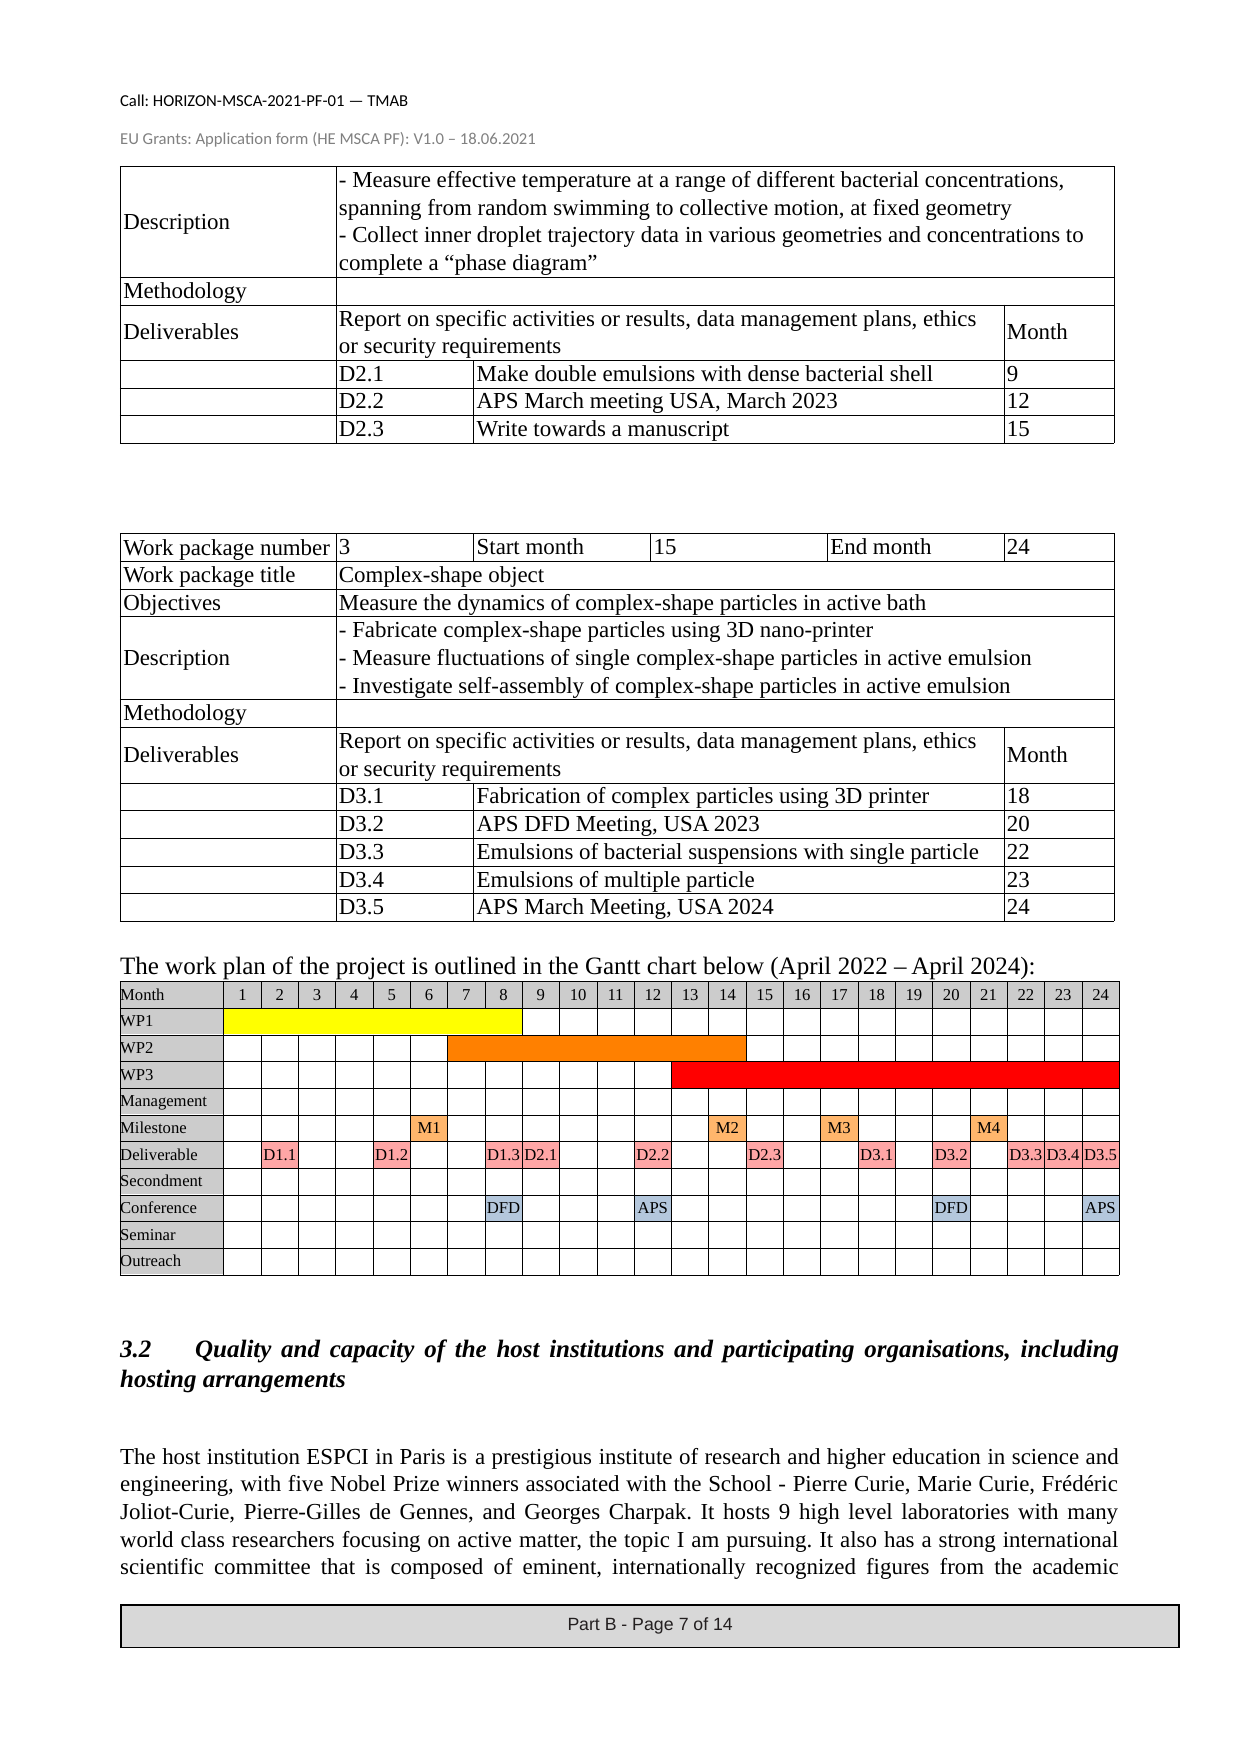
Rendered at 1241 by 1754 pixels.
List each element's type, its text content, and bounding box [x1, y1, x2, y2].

table_cell Emulsions of bacterial suspensions with single particle [474, 839, 1004, 866]
table_cell [747, 1116, 783, 1141]
table_cell [635, 1062, 671, 1088]
table_cell Deliverables [121, 306, 336, 360]
table_cell Management [121, 1089, 223, 1114]
text The work plan of the project is outlined in the Gantt chart below (April 2022 – April 2024): [120, 951, 1121, 980]
table_cell APS March meeting USA, March 2023 [474, 389, 1004, 415]
table_header Work package number [121, 534, 336, 561]
table_cell D2.1 [523, 1142, 559, 1168]
table_cell [374, 1222, 410, 1248]
table_cell D3.1 [337, 784, 473, 810]
table_cell [262, 1062, 298, 1088]
table_cell Month [1005, 306, 1114, 360]
table_cell [971, 1036, 1007, 1061]
table_cell [224, 1009, 522, 1034]
table_cell D3.3 [1008, 1142, 1044, 1168]
table_cell [336, 1249, 373, 1274]
table_cell [224, 1062, 261, 1088]
table_cell [523, 1062, 559, 1088]
table_cell [448, 1222, 485, 1248]
table_cell [971, 1249, 1007, 1274]
table_cell [896, 1196, 932, 1221]
table_cell APS DFD Meeting, USA 2023 [474, 811, 1004, 838]
table_header 11 [598, 982, 634, 1008]
table_cell [672, 1169, 708, 1194]
table_cell [121, 416, 336, 443]
table_cell [896, 1089, 932, 1114]
table_cell [598, 1196, 634, 1221]
table_cell [374, 1116, 410, 1141]
table_cell [821, 1169, 858, 1194]
table_cell [336, 1036, 373, 1061]
table_cell [411, 1222, 447, 1248]
table_cell [709, 1196, 746, 1221]
table_cell [337, 278, 1114, 304]
table_cell [1045, 1222, 1082, 1248]
table_cell [598, 1222, 634, 1248]
table_cell D2.2 [337, 389, 473, 415]
table_cell [1083, 1222, 1119, 1248]
table_cell M2 [709, 1116, 746, 1141]
table_cell [336, 1169, 373, 1194]
table_cell [486, 1169, 522, 1194]
table_cell [448, 1036, 746, 1061]
table_header 15 [747, 982, 783, 1008]
table_cell [486, 1089, 522, 1114]
table_cell [1045, 1089, 1082, 1114]
table_cell [1083, 1169, 1119, 1194]
table_cell DFD [933, 1196, 970, 1221]
table_cell - Measure effective temperature at a range of different bacterial concentrations, spanning from random swimming to collective motion, at fixed geometry - Collect inner droplet trajectory data in various geometries and concentrations to complete a “phase diagram” [337, 167, 1114, 277]
table_cell 22 [1005, 839, 1114, 866]
table_cell [971, 1089, 1007, 1114]
table_cell [747, 1196, 783, 1221]
table_header 24 [1005, 534, 1114, 561]
table_cell 12 [1005, 389, 1114, 415]
table_cell [411, 1249, 447, 1274]
table_header 13 [672, 982, 708, 1008]
table_cell [486, 1062, 522, 1088]
table_cell [821, 1036, 858, 1061]
table_cell [448, 1196, 485, 1221]
table_cell DFD [486, 1196, 522, 1221]
table_cell [1008, 1169, 1044, 1194]
table_cell Month [1005, 728, 1114, 782]
table_header 24 [1083, 982, 1119, 1008]
table_cell [635, 1249, 671, 1274]
table_cell [784, 1222, 820, 1248]
table_cell [598, 1142, 634, 1168]
table_cell Description [121, 167, 336, 277]
table_cell [747, 1036, 783, 1061]
table_cell [262, 1169, 298, 1194]
table_cell [821, 1142, 858, 1168]
table_cell APS March Meeting, USA 2024 [474, 894, 1004, 921]
table_header 20 [933, 982, 970, 1008]
table_cell [121, 811, 336, 838]
table_cell [859, 1169, 895, 1194]
table_cell [1008, 1036, 1044, 1061]
table_cell Deliverable [121, 1142, 223, 1168]
table_cell [598, 1249, 634, 1274]
table_cell [523, 1009, 559, 1034]
table_cell [337, 700, 1114, 727]
table_cell [374, 1089, 410, 1114]
table_header 6 [411, 982, 447, 1008]
table_cell [374, 1036, 410, 1061]
table_cell [1083, 1009, 1119, 1034]
table_cell [336, 1062, 373, 1088]
table_cell [411, 1089, 447, 1114]
table_cell [299, 1036, 335, 1061]
table_cell [560, 1089, 597, 1114]
table_cell Description [121, 617, 336, 699]
table_cell [635, 1222, 671, 1248]
table_cell [933, 1249, 970, 1274]
table_cell [1045, 1009, 1082, 1034]
table_cell [1008, 1116, 1044, 1141]
table_header 10 [560, 982, 597, 1008]
table_cell [672, 1089, 708, 1114]
table_cell [821, 1009, 858, 1034]
table_cell [672, 1249, 708, 1274]
table_cell Work package title [121, 562, 336, 589]
table_cell [859, 1249, 895, 1274]
table_cell [560, 1142, 597, 1168]
table_cell [299, 1222, 335, 1248]
table_cell [523, 1116, 559, 1141]
table_cell [859, 1036, 895, 1061]
table_cell WP1 [121, 1009, 223, 1034]
table_cell [598, 1089, 634, 1114]
table_cell [971, 1222, 1007, 1248]
table_cell [635, 1009, 671, 1034]
table_cell [672, 1116, 708, 1141]
table_cell [784, 1249, 820, 1274]
table_cell D2.2 [635, 1142, 671, 1168]
table_cell [1045, 1196, 1082, 1221]
table_cell [598, 1009, 634, 1034]
table_cell D3.2 [933, 1142, 970, 1168]
table_cell [784, 1036, 820, 1061]
table_cell [224, 1116, 261, 1141]
table_cell [224, 1142, 261, 1168]
table_cell [262, 1222, 298, 1248]
table_cell [672, 1142, 708, 1168]
table_cell [411, 1196, 447, 1221]
table_cell D2.3 [747, 1142, 783, 1168]
table_cell [1083, 1249, 1119, 1274]
table_cell [262, 1089, 298, 1114]
table_cell Methodology [121, 700, 336, 727]
table_cell [121, 867, 336, 893]
table_cell [299, 1062, 335, 1088]
table_cell Methodology [121, 278, 336, 304]
table_header End month [828, 534, 1004, 561]
table_cell Measure the dynamics of complex-shape particles in active bath [337, 590, 1114, 616]
table_cell APS [635, 1196, 671, 1221]
table_cell [299, 1142, 335, 1168]
table_cell 23 [1005, 867, 1114, 893]
table_cell Objectives [121, 590, 336, 616]
table_cell [486, 1222, 522, 1248]
table_cell D2.3 [337, 416, 473, 443]
table_header 7 [448, 982, 485, 1008]
table_cell [374, 1169, 410, 1194]
table_cell [784, 1089, 820, 1114]
table_cell [1045, 1116, 1082, 1141]
table_cell [1083, 1116, 1119, 1141]
text 3.2 Quality and capacity of the host institutions and participating organisations, including hosting arrangements [120, 1334, 1121, 1393]
table_cell Report on specific activities or results, data management plans, ethics or security requirements [337, 306, 1004, 360]
table_cell 15 [1005, 416, 1114, 443]
table_header 9 [523, 982, 559, 1008]
table_cell [784, 1116, 820, 1141]
table_cell WP2 [121, 1036, 223, 1061]
table_cell [411, 1062, 447, 1088]
table_cell M1 [411, 1116, 447, 1141]
table_cell Outreach [121, 1249, 223, 1274]
table_cell 24 [1005, 894, 1114, 921]
table_cell [224, 1222, 261, 1248]
table_cell [121, 894, 336, 921]
table_cell [448, 1169, 485, 1194]
table_cell [747, 1222, 783, 1248]
table_cell [598, 1116, 634, 1141]
table_cell [933, 1222, 970, 1248]
table_cell M4 [971, 1116, 1007, 1141]
table_cell Seminar [121, 1222, 223, 1248]
table_header 3 [299, 982, 335, 1008]
table_cell D1.3 [486, 1142, 522, 1168]
table_cell 20 [1005, 811, 1114, 838]
table_cell [374, 1196, 410, 1221]
table_cell [299, 1089, 335, 1114]
table_cell D3.3 [337, 839, 473, 866]
table_cell APS [1083, 1196, 1119, 1221]
table_cell [709, 1169, 746, 1194]
table_cell [709, 1142, 746, 1168]
table_cell [635, 1169, 671, 1194]
table_cell D3.1 [859, 1142, 895, 1168]
table_cell [747, 1089, 783, 1114]
table_cell [1045, 1169, 1082, 1194]
table_cell [523, 1089, 559, 1114]
table_cell Fabrication of complex particles using 3D printer [474, 784, 1004, 810]
table_cell [448, 1116, 485, 1141]
table_cell D3.5 [1083, 1142, 1119, 1168]
table_cell Complex-shape object [337, 562, 1114, 589]
table_cell [1008, 1089, 1044, 1114]
table_cell [262, 1249, 298, 1274]
table_cell [747, 1169, 783, 1194]
table_cell [896, 1222, 932, 1248]
table_cell [933, 1009, 970, 1034]
table_cell [336, 1116, 373, 1141]
table_header 4 [336, 982, 373, 1008]
table_cell [523, 1169, 559, 1194]
table_cell [672, 1196, 708, 1221]
table_cell [1083, 1089, 1119, 1114]
table_cell [560, 1062, 597, 1088]
table_cell D3.4 [1045, 1142, 1082, 1168]
table_cell [1008, 1009, 1044, 1034]
table_cell [121, 361, 336, 387]
table_cell [224, 1089, 261, 1114]
table_cell Write towards a manuscript [474, 416, 1004, 443]
table_cell [971, 1196, 1007, 1221]
table_cell [709, 1249, 746, 1274]
table_cell D1.2 [374, 1142, 410, 1168]
table_cell [635, 1116, 671, 1141]
table_cell [224, 1196, 261, 1221]
table_cell [262, 1116, 298, 1141]
table_header Month [121, 982, 223, 1008]
table_header Start month [474, 534, 650, 561]
table_cell [121, 389, 336, 415]
table_cell [709, 1009, 746, 1034]
table_cell [224, 1169, 261, 1194]
table_cell [784, 1009, 820, 1034]
table_cell [896, 1009, 932, 1034]
table_cell D3.2 [337, 811, 473, 838]
table_cell [336, 1089, 373, 1114]
table_cell [486, 1116, 522, 1141]
table_cell [784, 1142, 820, 1168]
table_cell [821, 1196, 858, 1221]
table_cell [1083, 1036, 1119, 1061]
table_cell Conference [121, 1196, 223, 1221]
table_cell [1008, 1222, 1044, 1248]
table_cell [933, 1089, 970, 1114]
table_header 3 [337, 534, 473, 561]
table_cell 9 [1005, 361, 1114, 387]
table_header 15 [651, 534, 827, 561]
table_cell [448, 1142, 485, 1168]
table_cell [523, 1249, 559, 1274]
table_header 17 [821, 982, 858, 1008]
table_cell [121, 839, 336, 866]
table_cell [448, 1249, 485, 1274]
table_cell [224, 1249, 261, 1274]
table_header 1 [224, 982, 261, 1008]
table_header 12 [635, 982, 671, 1008]
table_header 5 [374, 982, 410, 1008]
table_cell [784, 1196, 820, 1221]
table_header 18 [859, 982, 895, 1008]
table_cell [859, 1116, 895, 1141]
table_header 19 [896, 982, 932, 1008]
table_cell [635, 1089, 671, 1114]
table_cell [523, 1222, 559, 1248]
table_cell [971, 1142, 1007, 1168]
table_cell [971, 1169, 1007, 1194]
table_cell Report on specific activities or results, data management plans, ethics or security requirements [337, 728, 1004, 782]
table_cell [747, 1009, 783, 1034]
table_cell [1045, 1249, 1082, 1274]
table_cell [859, 1196, 895, 1221]
table_header 2 [262, 982, 298, 1008]
table_cell [560, 1222, 597, 1248]
table_cell [374, 1062, 410, 1088]
table_cell Secondment [121, 1169, 223, 1194]
table_header 23 [1045, 982, 1082, 1008]
table_cell D3.4 [337, 867, 473, 893]
table_cell [896, 1036, 932, 1061]
table_cell [560, 1169, 597, 1194]
table_cell D3.5 [337, 894, 473, 921]
table_cell [672, 1009, 708, 1034]
table_cell [709, 1089, 746, 1114]
table_cell [560, 1249, 597, 1274]
table_cell [821, 1089, 858, 1114]
table_cell [336, 1196, 373, 1221]
table_cell [411, 1169, 447, 1194]
table_cell WP3 [121, 1062, 223, 1088]
table_cell [411, 1142, 447, 1168]
table_cell [709, 1222, 746, 1248]
table_cell D1.1 [262, 1142, 298, 1168]
table_cell [598, 1062, 634, 1088]
table_cell [448, 1062, 485, 1088]
table_cell [560, 1009, 597, 1034]
table_cell [262, 1196, 298, 1221]
table_cell [1045, 1036, 1082, 1061]
table_cell [336, 1142, 373, 1168]
table_cell - Fabricate complex-shape particles using 3D nano-printer - Measure fluctuations of single complex-shape particles in active emulsion - Investigate self-assembly of complex-shape particles in active emulsion [337, 617, 1114, 699]
table_cell [560, 1116, 597, 1141]
text The host institution ESPCI in Paris is a prestigious institute of research and higher education in science and engineering, with five Nobel Prize winners associated with the School - Pierre Curie, Marie Curie, Frédéric Joliot-Curie, Pierre-Gilles de Gennes, and Georges Charpak. It hosts 9 high level laboratories with many world class researchers focusing on active matter, the topic I am pursuing. It also has a strong international scientific committee that is composed of eminent, internationally recognized figures from the academic [120, 1443, 1121, 1579]
table_cell [598, 1169, 634, 1194]
table_cell [121, 784, 336, 810]
table_cell [747, 1249, 783, 1274]
table_cell [672, 1062, 1119, 1088]
table_cell [821, 1222, 858, 1248]
table_cell Deliverables [121, 728, 336, 782]
table_cell [896, 1169, 932, 1194]
table_cell [224, 1036, 261, 1061]
table_cell [859, 1089, 895, 1114]
table_cell D2.1 [337, 361, 473, 387]
table_cell [896, 1116, 932, 1141]
table_cell [523, 1196, 559, 1221]
table_cell [896, 1142, 932, 1168]
table_cell [1008, 1249, 1044, 1274]
table_cell [374, 1249, 410, 1274]
table_cell [672, 1222, 708, 1248]
table_cell [299, 1196, 335, 1221]
table_cell [560, 1196, 597, 1221]
table_header 14 [709, 982, 746, 1008]
table_cell [859, 1222, 895, 1248]
table_cell [933, 1036, 970, 1061]
table_header 8 [486, 982, 522, 1008]
table_cell [299, 1169, 335, 1194]
table_cell Make double emulsions with dense bacterial shell [474, 361, 1004, 387]
table_cell [262, 1036, 298, 1061]
table_header 21 [971, 982, 1007, 1008]
table_cell [784, 1169, 820, 1194]
table_cell [411, 1036, 447, 1061]
table_cell [971, 1009, 1007, 1034]
table_cell Milestone [121, 1116, 223, 1141]
table_cell [896, 1249, 932, 1274]
table_cell Emulsions of multiple particle [474, 867, 1004, 893]
table_cell 18 [1005, 784, 1114, 810]
table_cell [448, 1089, 485, 1114]
table_cell [299, 1249, 335, 1274]
table_header 16 [784, 982, 820, 1008]
table_cell [821, 1249, 858, 1274]
table_cell [933, 1169, 970, 1194]
table_cell [486, 1249, 522, 1274]
table_cell [859, 1009, 895, 1034]
table_cell [1008, 1196, 1044, 1221]
table_cell [336, 1222, 373, 1248]
table_cell [299, 1116, 335, 1141]
table_cell [933, 1116, 970, 1141]
table_cell M3 [821, 1116, 858, 1141]
table_header 22 [1008, 982, 1044, 1008]
